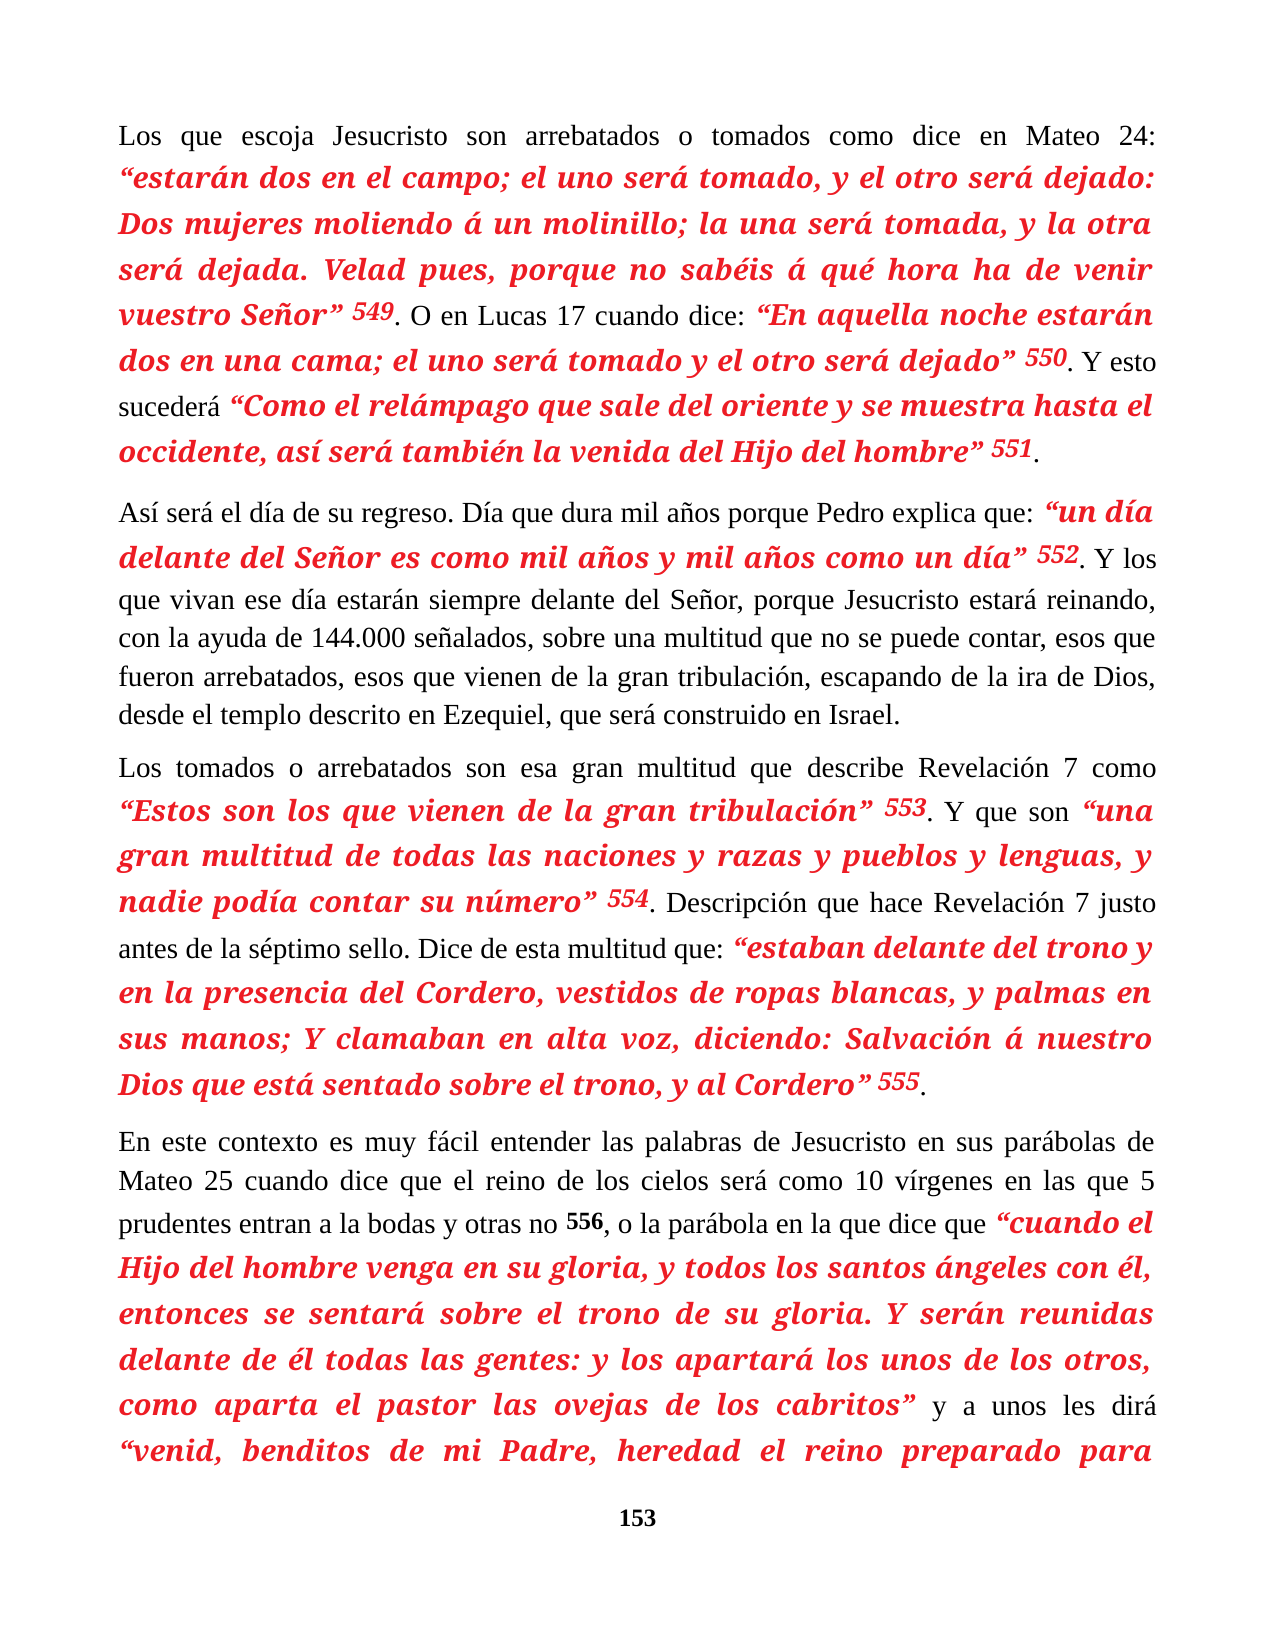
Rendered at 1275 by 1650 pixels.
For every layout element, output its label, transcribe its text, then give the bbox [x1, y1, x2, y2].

text Los que escoja Jesucristo son arrebatados o tomados como dice en Mateo 24: “estarán dos en el campo; el uno será tomado, y el otro será dejado: Dos mujeres moliendo á un molinillo; la una será tomada, y la otra será dejada. Velad pues, porque no sabéis á qué hora ha de venir vuestro Señor” . O en Lucas 17 cuando dice: “En aquella noche estarán dos en una cama; el uno será tomado y el otro será dejado” . Y esto sucederá “Como el relámpago que sale del oriente y se muestra hasta el occidente, así será también la venida del Hijo del hombre” . [118, 118, 1157, 471]
text Los tomados o arrebatados son esa gran multitud que describe Revelación 7 como “Estos son los que vienen de la gran tribulación” . Y que son “una gran multitud de todas las naciones y razas y pueblos y lenguas, y nadie podía contar su número” . Descripción que hace Revelación 7 justo antes de la séptimo sello. Dice de esta multitud que: “estaban delante del trono y en la presencia del Cordero, vestidos de ropas blancas, y palmas en sus manos; Y clamaban en alta voz, diciendo: Salvación á nuestro Dios que está sentado sobre el trono, y al Cordero” . [118, 751, 1157, 1103]
text Así será el día de su regreso. Día que dura mil años porque Pedro explica que: “un día delante del Señor es como mil años y mil años como un día” . Y los que vivan ese día estarán siempre delante del Señor, porque Jesucristo estará reinando, con la ayuda de 144.000 señalados, sobre una multitud que no se puede contar, esos que fueron arrebatados, esos que vienen de la gran tribulación, escapando de la ira de Dios, desde el templo descrito en Ezequiel, que será construido en Israel. [118, 492, 1157, 731]
text En este contexto es muy fácil entender las palabras de Jesucristo en sus parábolas de Mateo 25 cuando dice que el reino de los cielos será como 10 vírgenes en las que 5 prudentes entran a la bodas y otras no , o la parábola en la que dice que “cuando el Hijo del hombre venga en su gloria, y todos los santos ángeles con él, entonces se sentará sobre el trono de su gloria. Y serán reunidas delante de él todas las gentes: y los apartará los unos de los otros, como aparta el pastor las ovejas de los cabritos” y a unos les dirá “venid, benditos de mi Padre, heredad el reino preparado para [118, 1124, 1157, 1470]
